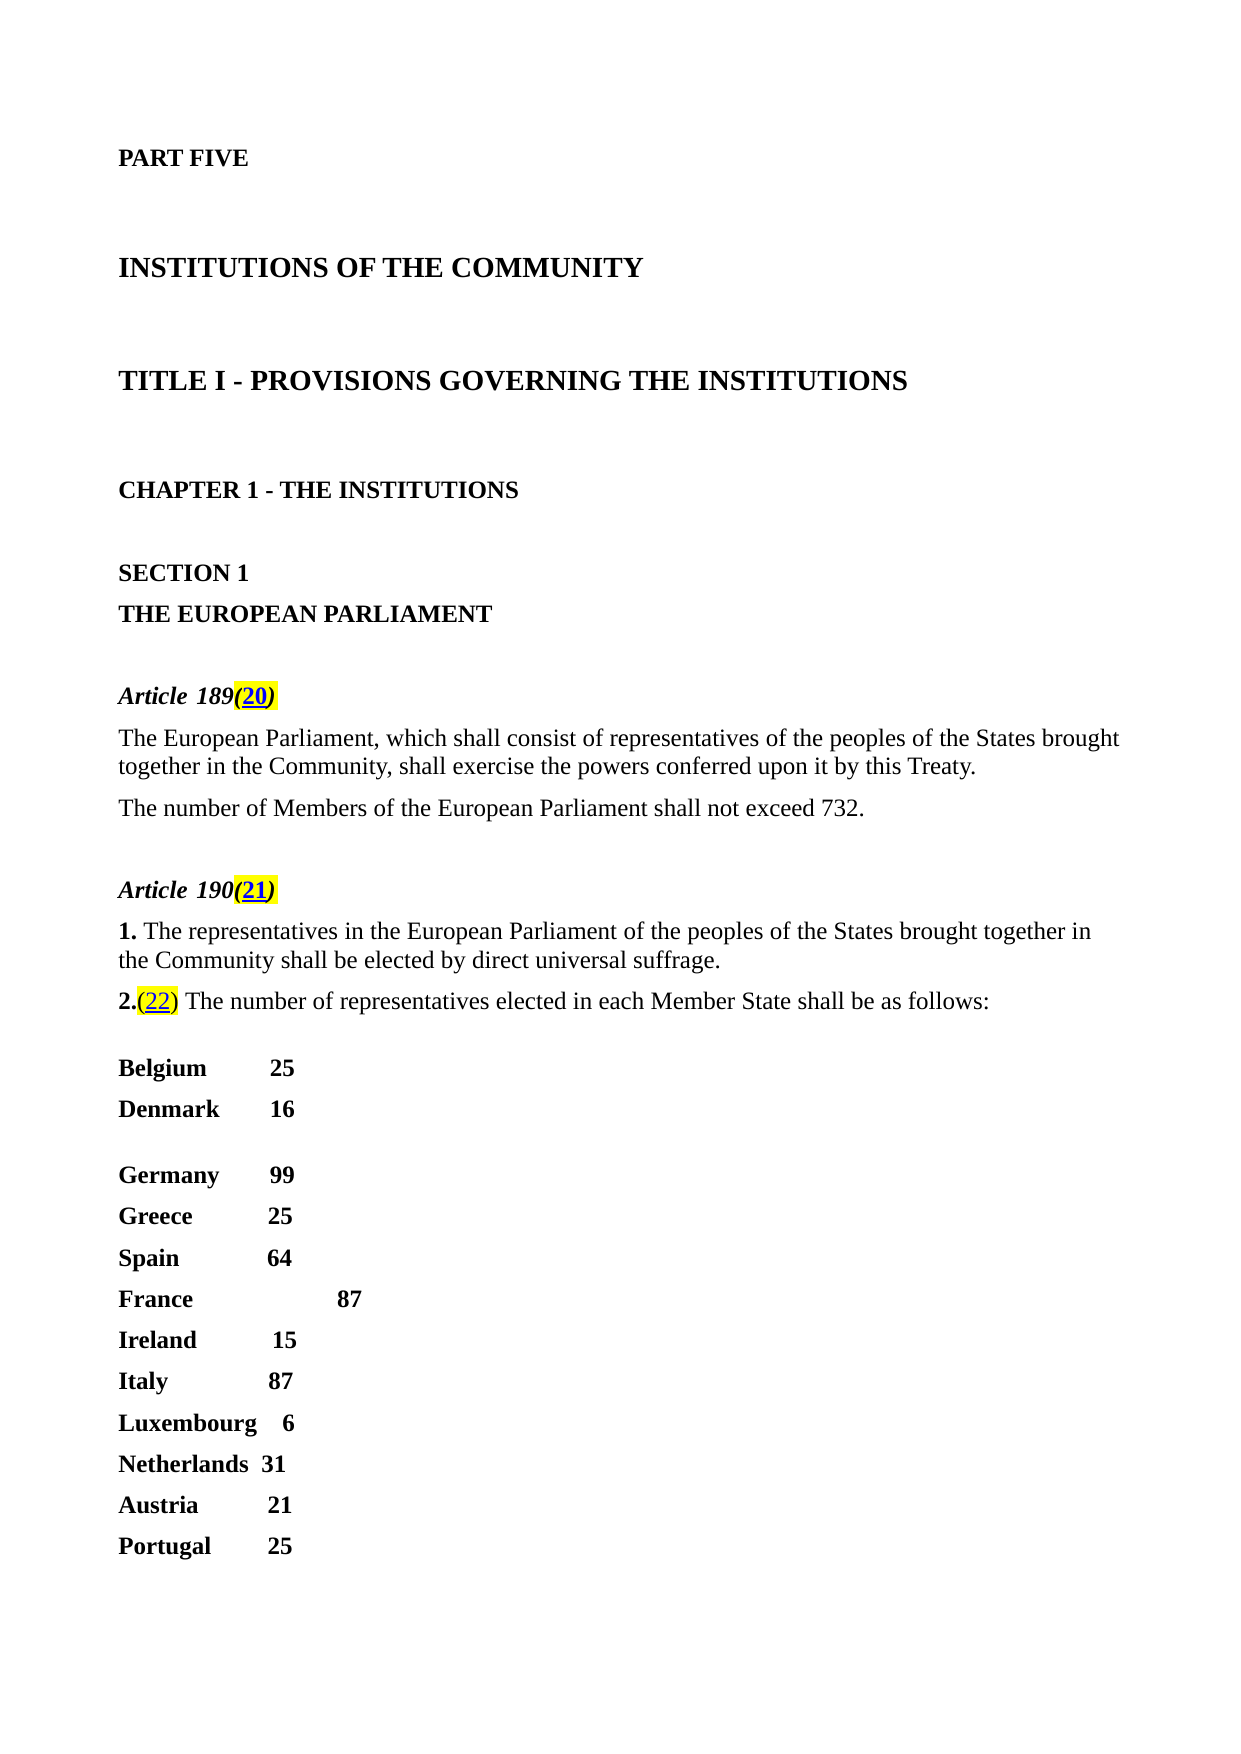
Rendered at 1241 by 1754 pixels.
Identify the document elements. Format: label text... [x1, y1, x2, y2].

text Austria 21 [118, 1490, 1122, 1519]
text Luxembourg 6 [118, 1408, 1122, 1436]
subtitle TITLE I - PROVISIONS GOVERNING THE INSTITUTIONS [118, 363, 1122, 396]
subtitle Germany 99 [118, 1160, 1122, 1189]
text Netherlands 31 [118, 1449, 1122, 1478]
text SECTION 1 [118, 558, 1122, 586]
text Article 190(21) [118, 875, 1122, 904]
text The number of Members of the European Parliament shall not exceed 732. [118, 793, 1122, 821]
text France 87 [118, 1284, 1122, 1313]
subtitle PART FIVE [118, 143, 1122, 172]
text Ireland 15 [118, 1325, 1122, 1354]
text Article 189(20) [118, 681, 1122, 710]
text Portugal 25 [118, 1531, 1122, 1560]
subtitle INSTITUTIONS OF THE COMMUNITY [118, 251, 1122, 284]
text Greece 25 [118, 1201, 1122, 1230]
text Italy 87 [118, 1366, 1122, 1395]
text 1. The representatives in the European Parliament of the peoples of the States brought together in the Community shall be elected by direct universal suffrage. [118, 916, 1122, 974]
subtitle CHAPTER 1 - THE INSTITUTIONS [118, 475, 1122, 504]
text THE EUROPEAN PARLIAMENT [118, 599, 1122, 628]
subtitle Belgium 25 [118, 1053, 1122, 1081]
text Spain 64 [118, 1243, 1122, 1271]
text The European Parliament, which shall consist of representatives of the peoples of the States brought together in the Community, shall exercise the powers conferred upon it by this Treaty. [118, 723, 1122, 780]
text Denmark 16 [118, 1094, 1122, 1123]
text 2.(22) The number of representatives elected in each Member State shall be as follows: [118, 986, 1122, 1015]
